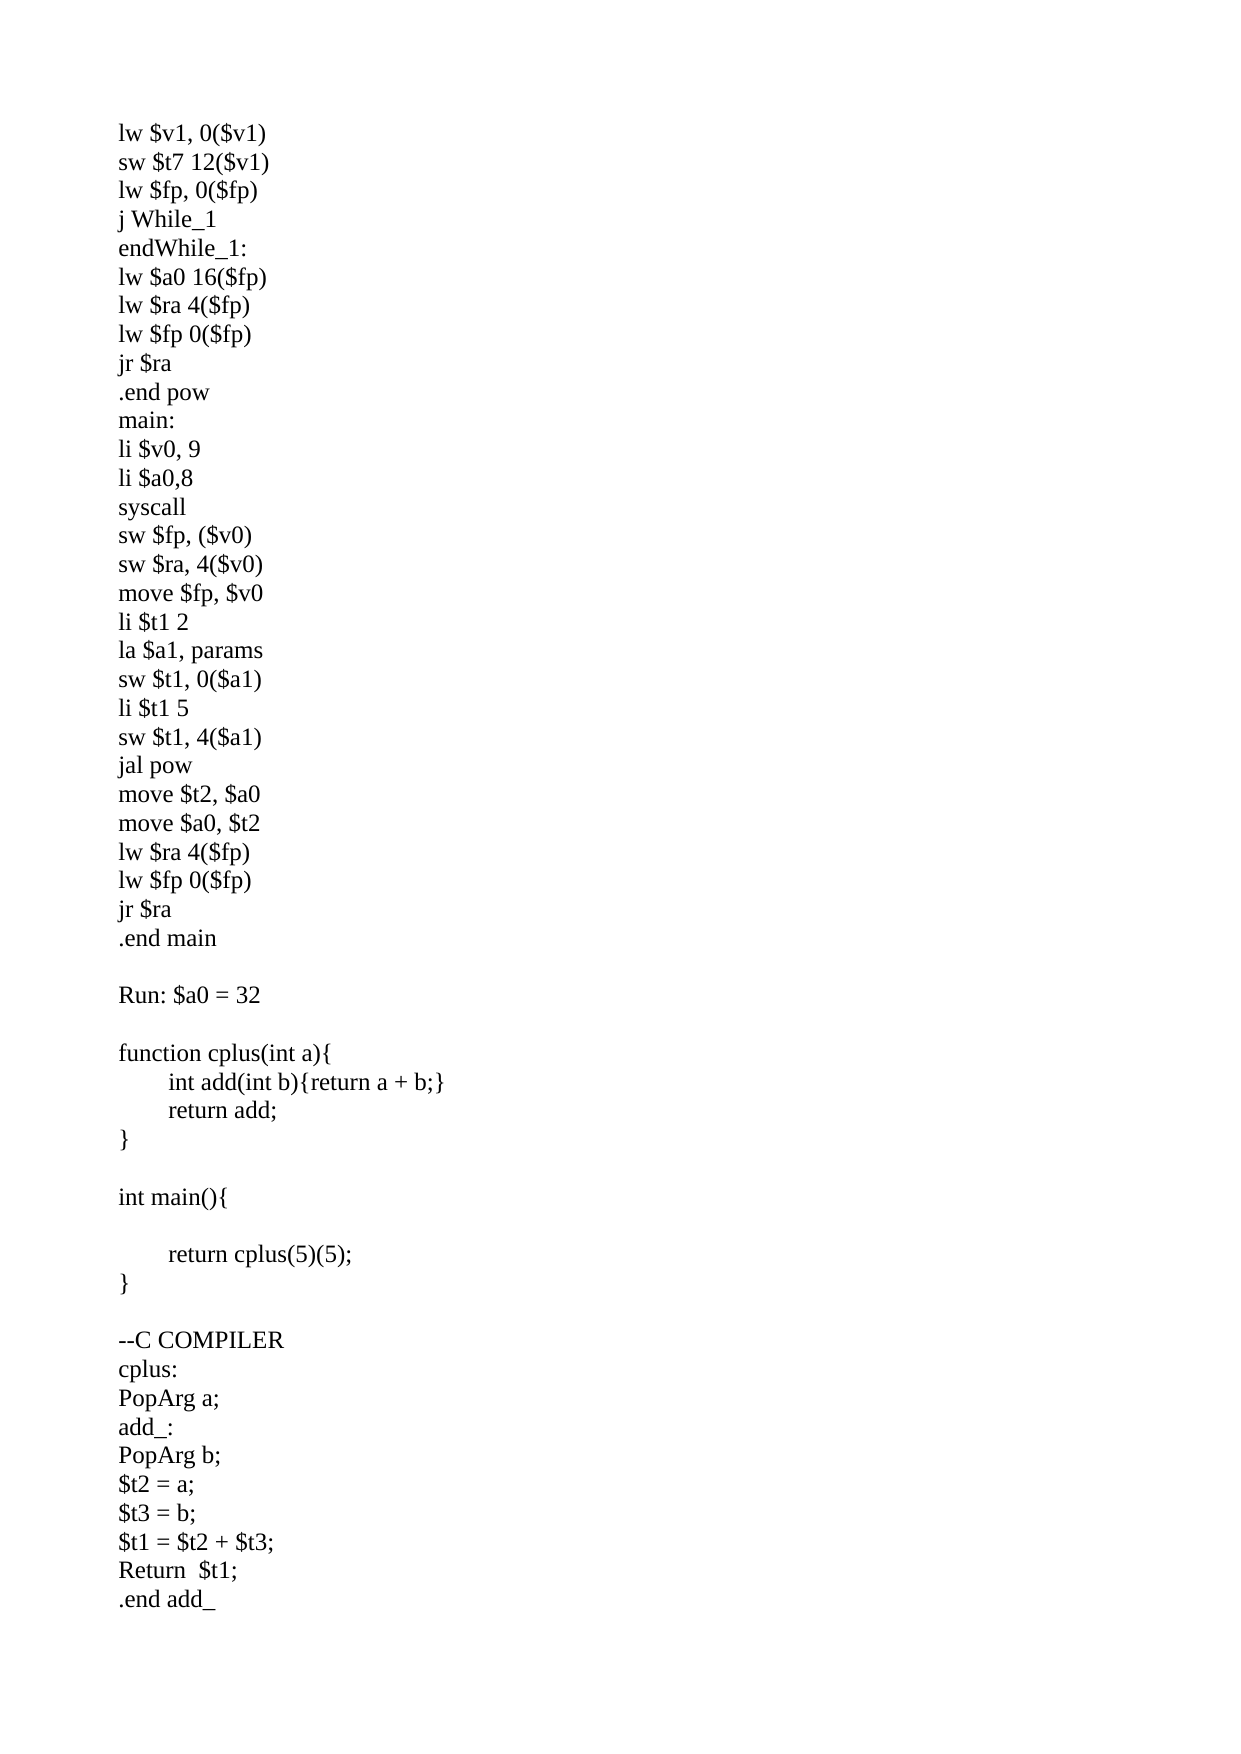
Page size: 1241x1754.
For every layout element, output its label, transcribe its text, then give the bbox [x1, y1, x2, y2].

text sw $t1, 0($a1) [118, 664, 1122, 693]
text PopArg b; [118, 1441, 1122, 1469]
text cplus: [118, 1354, 1122, 1383]
text lw $ra 4($fp) [118, 291, 1122, 319]
text syscall [118, 492, 1122, 521]
text return cplus(5)(5); [118, 1239, 1122, 1268]
text li $t1 5 [118, 693, 1122, 722]
text move $a0, $t2 [118, 808, 1122, 837]
text int add(int b){return a + b;} [118, 1067, 1122, 1096]
text li $t1 2 [118, 607, 1122, 636]
text move $t2, $a0 [118, 779, 1122, 808]
text Return $t1; [118, 1556, 1122, 1584]
text function cplus(int a){ [118, 1038, 1122, 1067]
text lw $fp 0($fp) [118, 866, 1122, 894]
text } [118, 1124, 1122, 1153]
text li $v0, 9 [118, 434, 1122, 463]
text lw $fp 0($fp) [118, 319, 1122, 348]
text main: [118, 406, 1122, 434]
text jr $ra [118, 894, 1122, 923]
text jr $ra [118, 348, 1122, 377]
text Run: $a0 = 32 [118, 981, 1122, 1009]
text jal pow [118, 751, 1122, 779]
text $t1 = $t2 + $t3; [118, 1527, 1122, 1556]
text lw $a0 16($fp) [118, 262, 1122, 291]
text lw $ra 4($fp) [118, 837, 1122, 866]
text move $fp, $v0 [118, 578, 1122, 607]
text .end main [118, 923, 1122, 952]
text lw $fp, 0($fp) [118, 176, 1122, 204]
text return add; [118, 1096, 1122, 1124]
text sw $ra, 4($v0) [118, 549, 1122, 578]
text endWhile_1: [118, 233, 1122, 262]
text $t3 = b; [118, 1498, 1122, 1527]
text .end pow [118, 377, 1122, 406]
text --C COMPILER [118, 1326, 1122, 1354]
text add_: [118, 1412, 1122, 1441]
text j While_1 [118, 204, 1122, 233]
text sw $fp, ($v0) [118, 521, 1122, 549]
text PopArg a; [118, 1383, 1122, 1412]
text la $a1, params [118, 636, 1122, 664]
text sw $t1, 4($a1) [118, 722, 1122, 751]
text lw $v1, 0($v1) [118, 118, 1122, 147]
text .end add_ [118, 1584, 1122, 1613]
text sw $t7 12($v1) [118, 147, 1122, 176]
text int main(){ [118, 1182, 1122, 1211]
text li $a0,8 [118, 463, 1122, 492]
text } [118, 1268, 1122, 1297]
text $t2 = a; [118, 1469, 1122, 1498]
